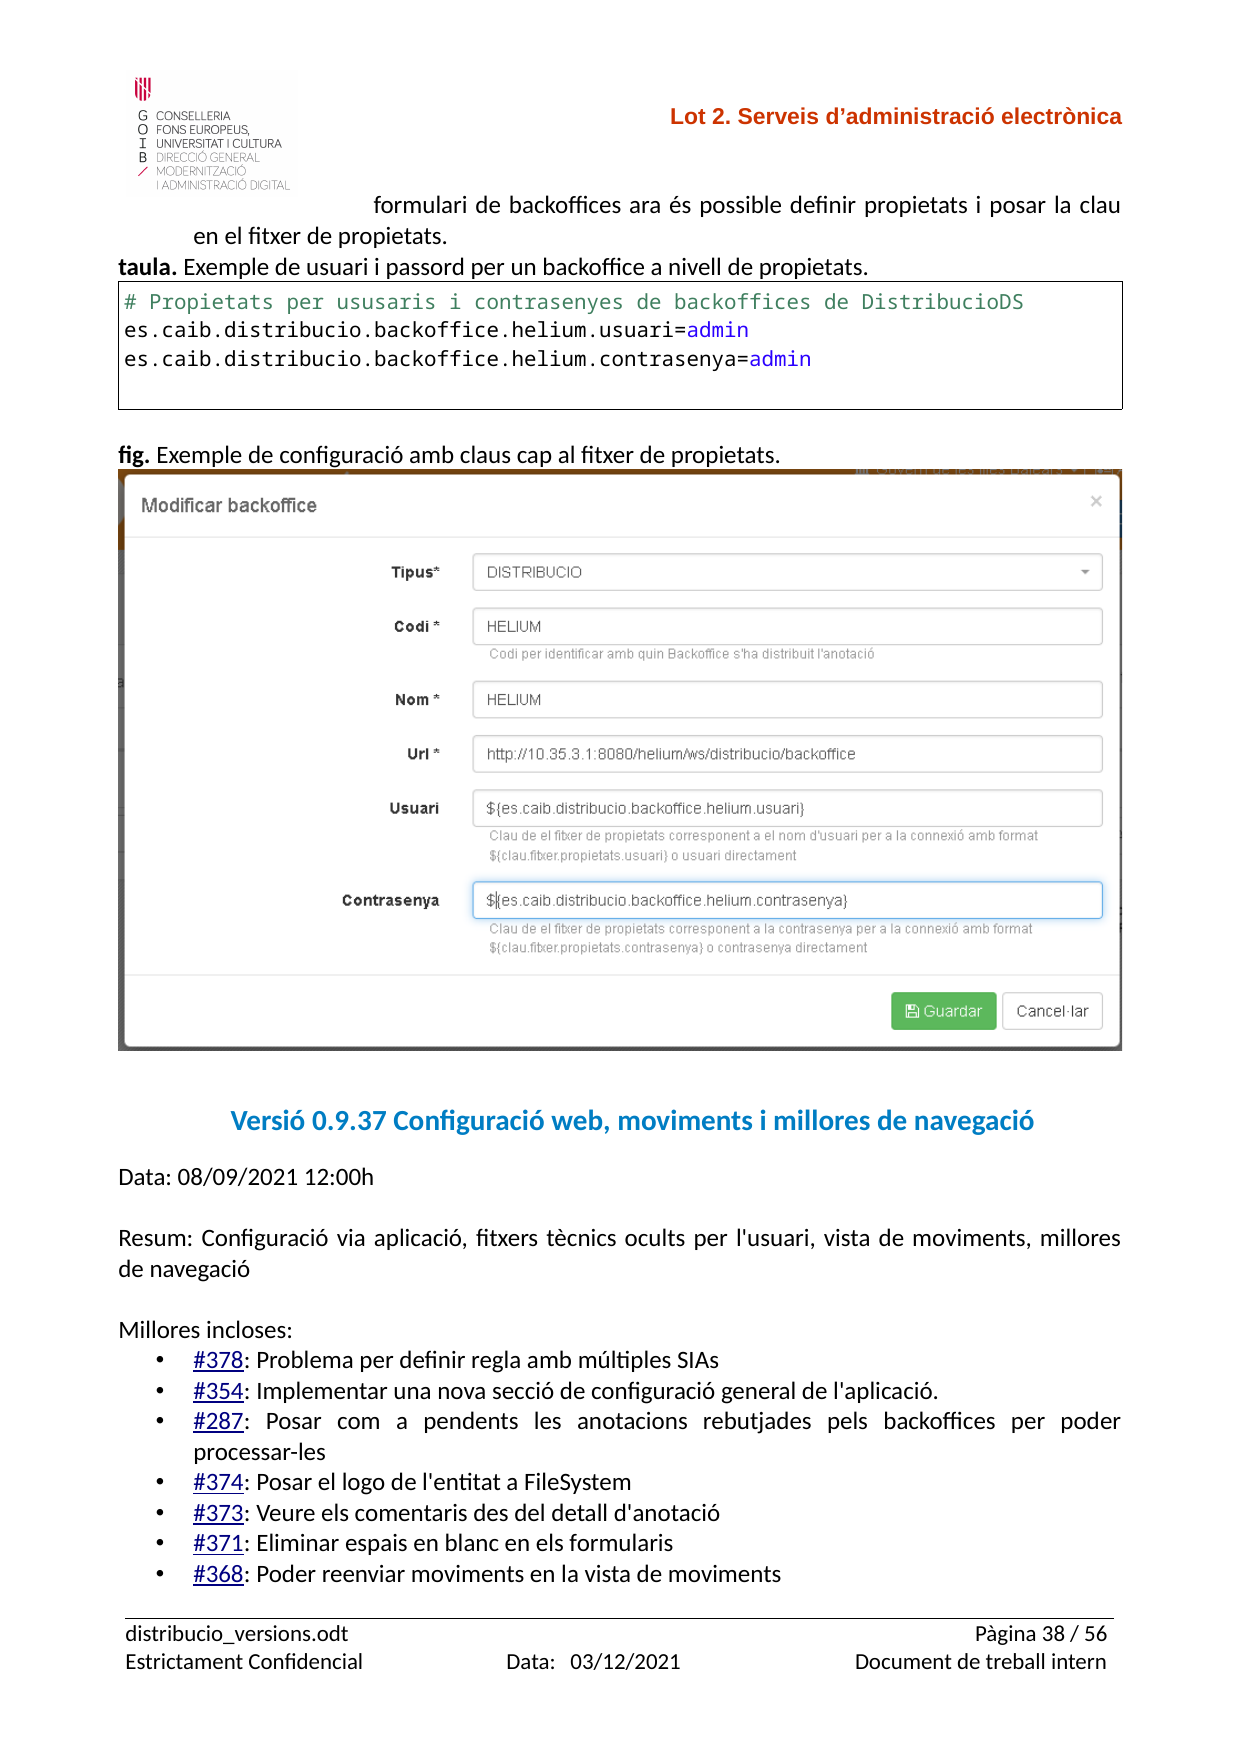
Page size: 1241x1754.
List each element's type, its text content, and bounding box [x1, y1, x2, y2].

list #287: Posar com a pendents les anotacions rebutjades pels backoffices per poder processar-les [156, 1405, 1122, 1466]
picture [126, 70, 299, 197]
text fig. Exemple de configuració amb claus cap al fitxer de propietats. [118, 439, 1122, 469]
list #373: Veure els comentaris des del detall d'anotació [156, 1497, 1122, 1527]
list #368: Poder reenviar moviments en la vista de moviments [156, 1558, 1122, 1588]
text taula. Exemple de usuari i passord per un backoffice a nivell de propietats. [118, 251, 1122, 281]
table_header # Propietats per ususaris i contrasenyes de backoffices de DistribucioDS es.caib.distribucio.backoffice.helium.usuari=admin es.caib.distribucio.backoffice.helium.contrasenya=admin [119, 282, 1122, 409]
text Resum: Configuració via aplicació, fitxers tècnics ocults per l'usuari, vista de moviments, millores de navegació [118, 1222, 1122, 1283]
picture [118, 469, 1123, 1051]
list formulari de backoffices ara és possible definir propietats i posar la clau en el fitxer de propietats. [156, 190, 1122, 251]
list #371: Eliminar espais en blanc en els formularis [156, 1527, 1122, 1558]
text Data: 08/09/2021 12:00h [118, 1161, 1122, 1192]
subtitle Versió 0.9.37 Configuració web, moviments i millores de navegació [153, 1102, 1122, 1138]
list #354: Implementar una nova secció de configuració general de l'aplicació. [156, 1375, 1122, 1405]
text Millores incloses: [118, 1314, 1122, 1344]
list #374: Posar el logo de l'entitat a FileSystem [156, 1466, 1122, 1497]
list #378: Problema per definir regla amb múltiples SIAs [156, 1344, 1122, 1375]
